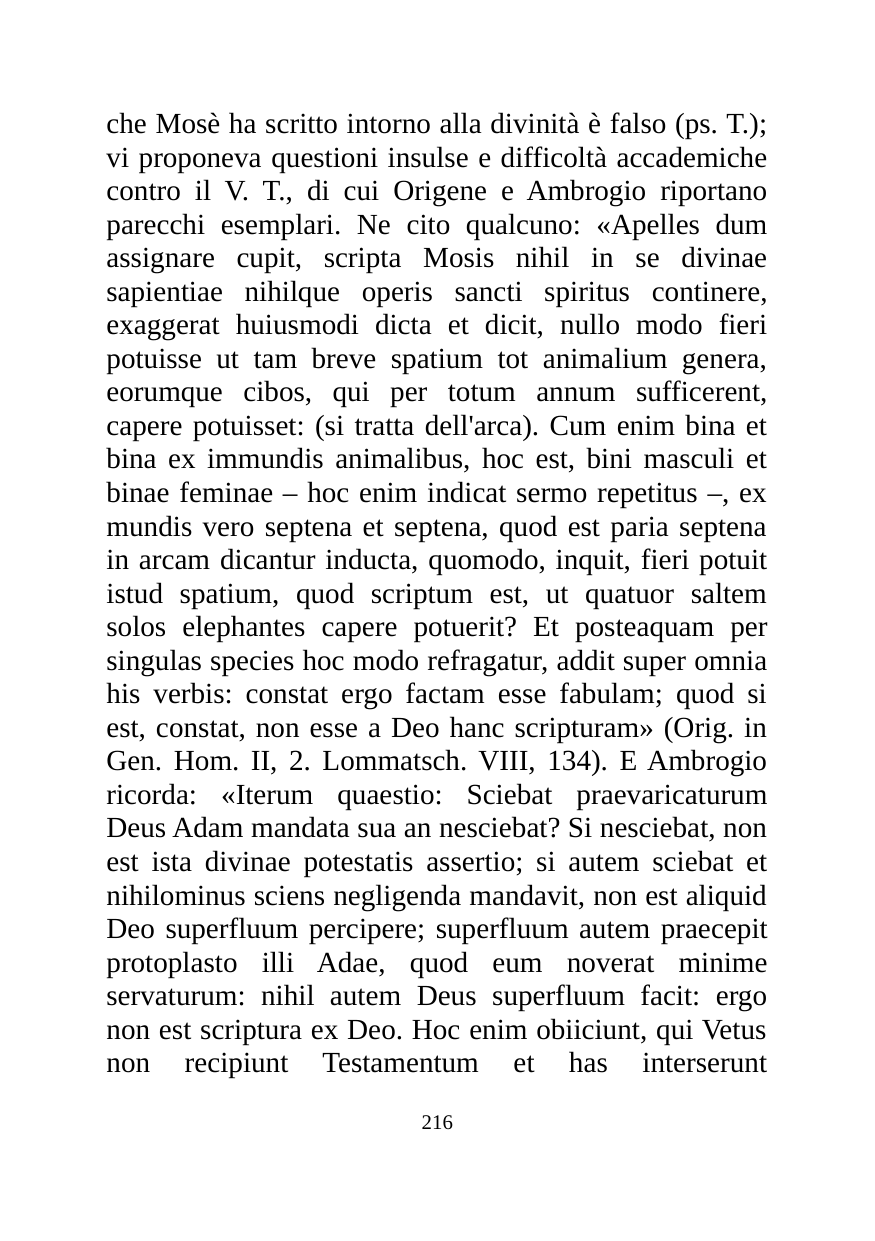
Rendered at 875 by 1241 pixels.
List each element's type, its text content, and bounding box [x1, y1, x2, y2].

text che Mosè ha scritto intorno alla divinità è falso (ps. T.); vi proponeva questioni insulse e difficoltà accademiche contro il V. T., di cui Origene e Ambrogio riportano parecchi esemplari. Ne cito qualcuno: «Apelles dum assignare cupit, scripta Mosis nihil in se divinae sapientiae nihilque operis sancti spiritus continere, exaggerat huiusmodi dicta et dicit, nullo modo fieri potuisse ut tam breve spatium tot animalium genera, eorumque cibos, qui per totum annum sufficerent, capere potuisset: (si tratta dell'arca). Cum enim bina et bina ex immundis animalibus, hoc est, bini masculi et binae feminae – hoc enim indicat sermo repetitus –, ex mundis vero septena et septena, quod est paria septena in arcam dicantur inducta, quomodo, inquit, fieri potuit istud spatium, quod scriptum est, ut quatuor saltem solos elephantes capere potuerit? Et posteaquam per singulas species hoc modo refragatur, addit super omnia his verbis: constat ergo factam esse fabulam; quod si est, constat, non esse a Deo hanc scripturam» (Orig. in Gen. Hom. II, 2. Lommatsch. VIII, 134). E Ambrogio ricorda: «Iterum quaestio: Sciebat praevaricaturum Deus Adam mandata sua an nesciebat? Si nesciebat, non est ista divinae potestatis assertio; si autem sciebat et nihilominus sciens negligenda mandavit, non est aliquid Deo superfluum percipere; superfluum autem praecepit protoplasto illi Adae, quod eum noverat minime servaturum: nihil autem Deus superfluum facit: ergo non est scriptura ex Deo. Hoc enim obiiciunt, qui Vetus non recipiunt Testamentum et has interserunt [106, 106, 768, 1079]
